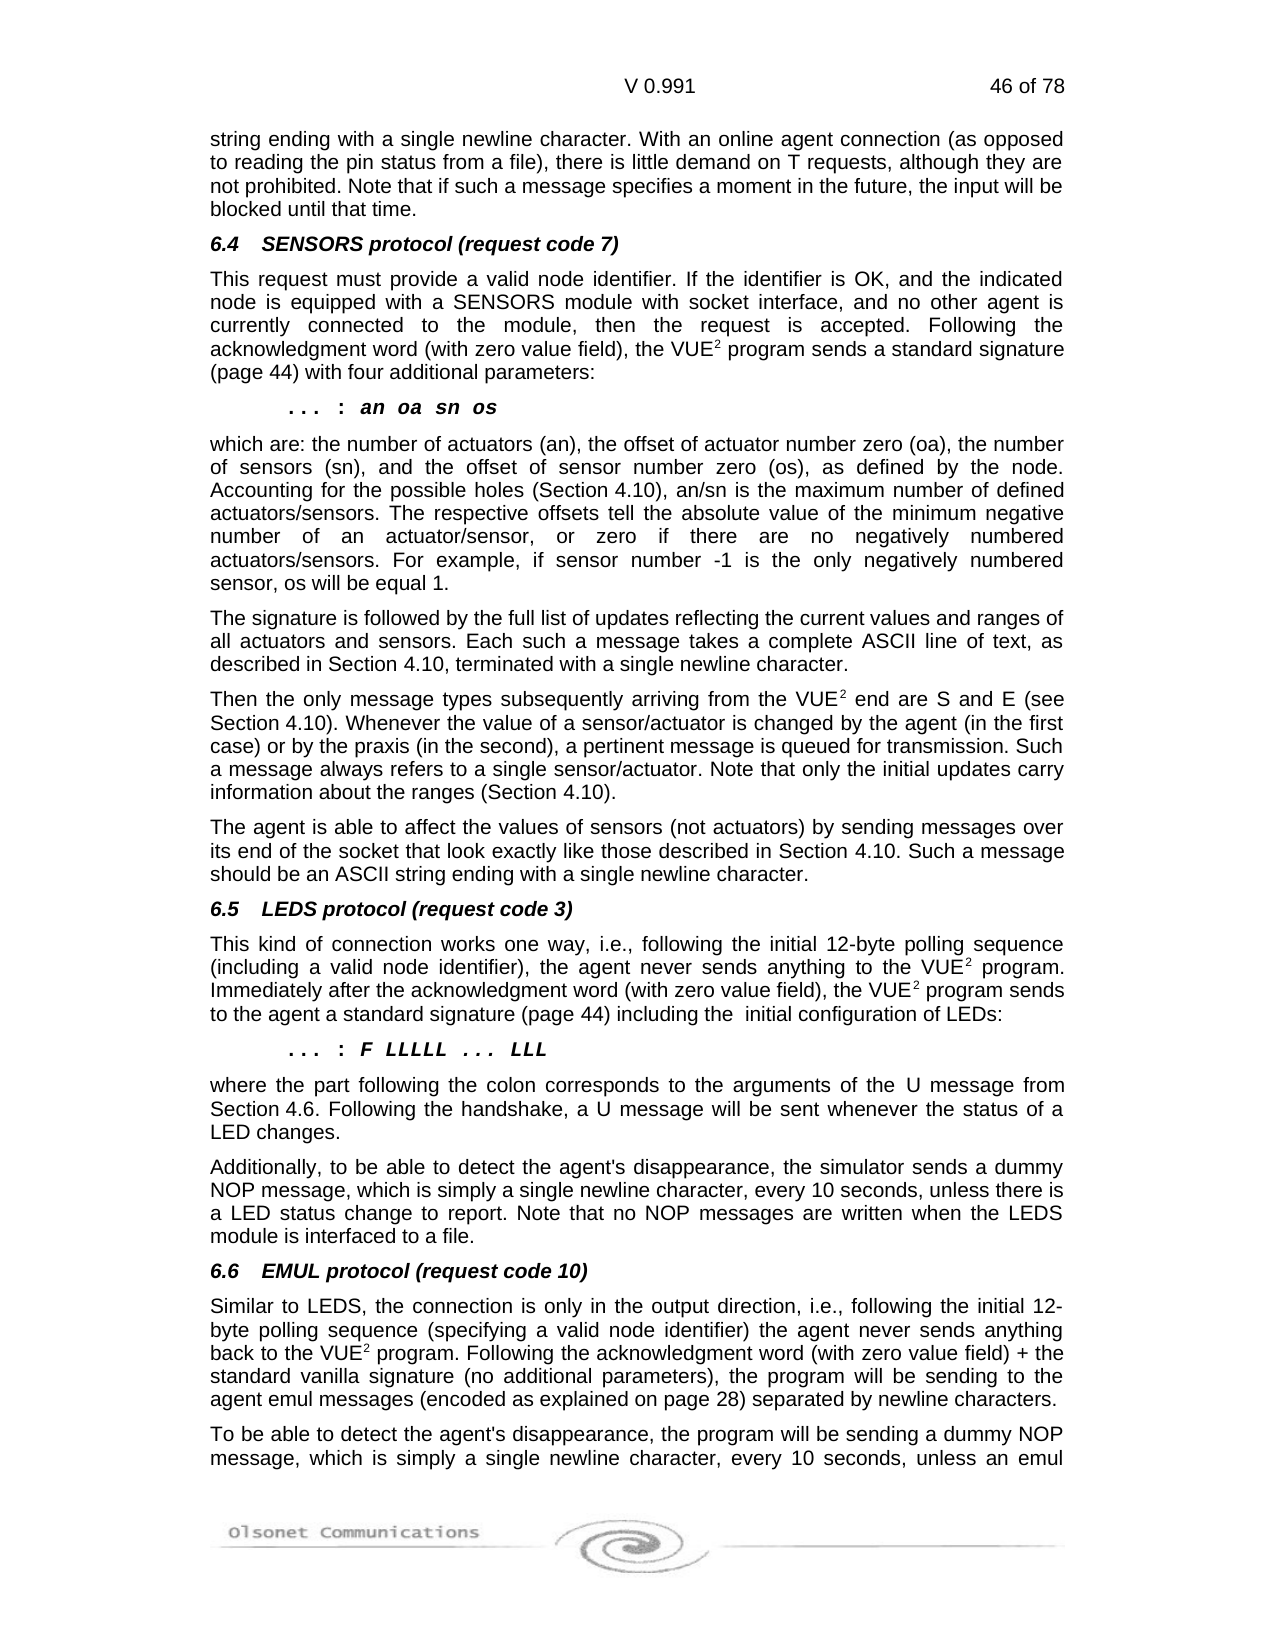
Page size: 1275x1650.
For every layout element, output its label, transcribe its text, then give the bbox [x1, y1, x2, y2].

subtitle SENSORS protocol (request code 7) [210, 232, 1065, 256]
text The signature is followed by the full list of updates reflecting the current values and ranges of all actuators and sensors. Each such a message takes a complete ASCII line of text, as described in Section 4.10, terminated with a single newline character. [210, 607, 1065, 676]
text ... : an oa sn os [210, 395, 1065, 420]
text which are: the number of actuators (an), the offset of actuator number zero (oa), the number of sensors (sn), and the offset of sensor number zero (os), as defined by the node. Accounting for the possible holes (Section 4.10), an/sn is the maximum number of defined actuators/sensors. The respective offsets tell the absolute value of the minimum negative number of an actuator/sensor, or zero if there are no negatively numbered actuators/sensors. For example, if sensor number -1 is the only negatively numbered sensor, os will be equal 1. [210, 432, 1065, 595]
text Additionally, to be able to detect the agent's disappearance, the simulator sends a dummy NOP message, which is simply a single newline character, every 10 seconds, unless there is a LED status change to report. Note that no NOP messages are written when the LEDS module is interfaced to a file. [210, 1155, 1065, 1248]
picture [210, 1504, 1065, 1596]
text This request must provide a valid node identifier. If the identifier is OK, and the indicated node is equipped with a SENSORS module with socket interface, and no other agent is currently connected to the module, then the request is accepted. Following the acknowledgment word (with zero value field), the VUE2 program sends a standard signature (page 45) with four additional parameters: [210, 267, 1065, 383]
subtitle EMUL protocol (request code 10) [210, 1260, 1065, 1283]
text string ending with a single newline character. With an online agent connection (as opposed to reading the pin status from a file), there is little demand on T requests, although they are not prohibited. Note that if such a message specifies a moment in the future, the input will be blocked until that time. [210, 128, 1065, 221]
subtitle LEDS protocol (request code 3) [210, 897, 1065, 921]
text This kind of connection works one way, i.e., following the initial 12-byte polling sequence (including a valid node identifier), the agent never sends anything to the VUE2 program. Immediately after the acknowledgment word (with zero value field), the VUE2 program sends to the agent a standard signature (page 45) including the initial configuration of LEDs: [210, 932, 1065, 1025]
text The agent is able to affect the values of sensors (not actuators) by sending messages over its end of the socket that look exactly like those described in Section 4.10. Such a message should be an ASCII string ending with a single newline character. [210, 816, 1065, 886]
text Then the only message types subsequently arriving from the VUE2 end are S and E (see Section 4.10). Whenever the value of a sensor/actuator is changed by the agent (in the first case) or by the praxis (in the second), a pertinent message is queued for transmission. Such a message always refers to a single sensor/actuator. Note that only the initial updates carry information about the ranges (Section 4.10). [210, 688, 1065, 804]
text where the part following the colon corresponds to the arguments of the U message from Section 4.6. Following the handshake, a U message will be sent whenever the status of a LED changes. [210, 1074, 1065, 1144]
text To be able to detect the agent's disappearance, the program will be sending a dummy NOP message, which is simply a single newline character, every 10 seconds, unless an emul [210, 1423, 1065, 1469]
text Similar to LEDS, the connection is only in the output direction, i.e., following the initial 12-byte polling sequence (specifying a valid node identifier) the agent never sends anything back to the VUE2 program. Following the acknowledgment word (with zero value field) + the standard vanilla signature (no additional parameters), the program will be sending to the agent emul messages (encoded as explained on page 28) separated by newline characters. [210, 1295, 1065, 1411]
text ... : F LLLLL ... LLL [210, 1037, 1065, 1062]
